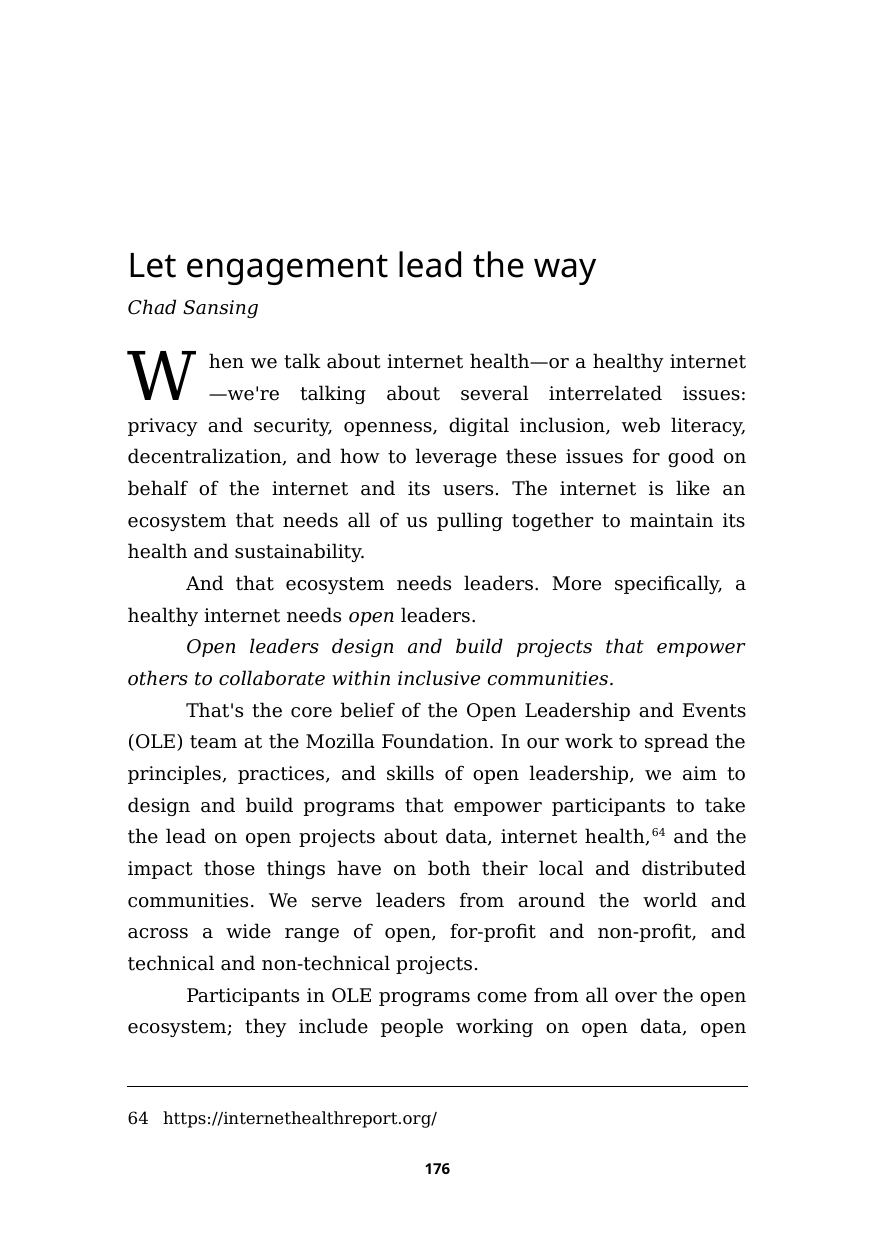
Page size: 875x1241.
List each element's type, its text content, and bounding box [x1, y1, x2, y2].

text When we talk about internet health—or a healthy internet—we're talking about several interrelated issues: privacy and security, openness, digital inclusion, web literacy, decentralization, and how to leverage these issues for good on behalf of the internet and its users. The internet is like an ecosystem that needs all of us pulling together to maintain its health and sustainability. [127, 351, 747, 563]
text https://internethealthreport.org/ [127, 1109, 747, 1128]
text Chad Sansing [127, 297, 747, 319]
text Open leaders design and build projects that empower others to collaborate within inclusive communities. [127, 636, 747, 690]
text Participants in OLE programs come from all over the open ecosystem; they include people working on open data, open [127, 985, 747, 1038]
text That's the core belief of the Open Leadership and Events (OLE) team at the Mozilla Foundation. In our work to spread the principles, practices, and skills of open leadership, we aim to design and build programs that empower participants to take the lead on open projects about data, internet health, and the impact those things have on both their local and distributed communities. We serve leaders from around the world and across a wide range of open, for-profit and non-profit, and technical and non-technical projects. [127, 700, 747, 975]
subtitle Let engagement lead the way [127, 246, 747, 285]
text And that ecosystem needs leaders. More specifically, a healthy internet needs open leaders. [127, 573, 747, 627]
